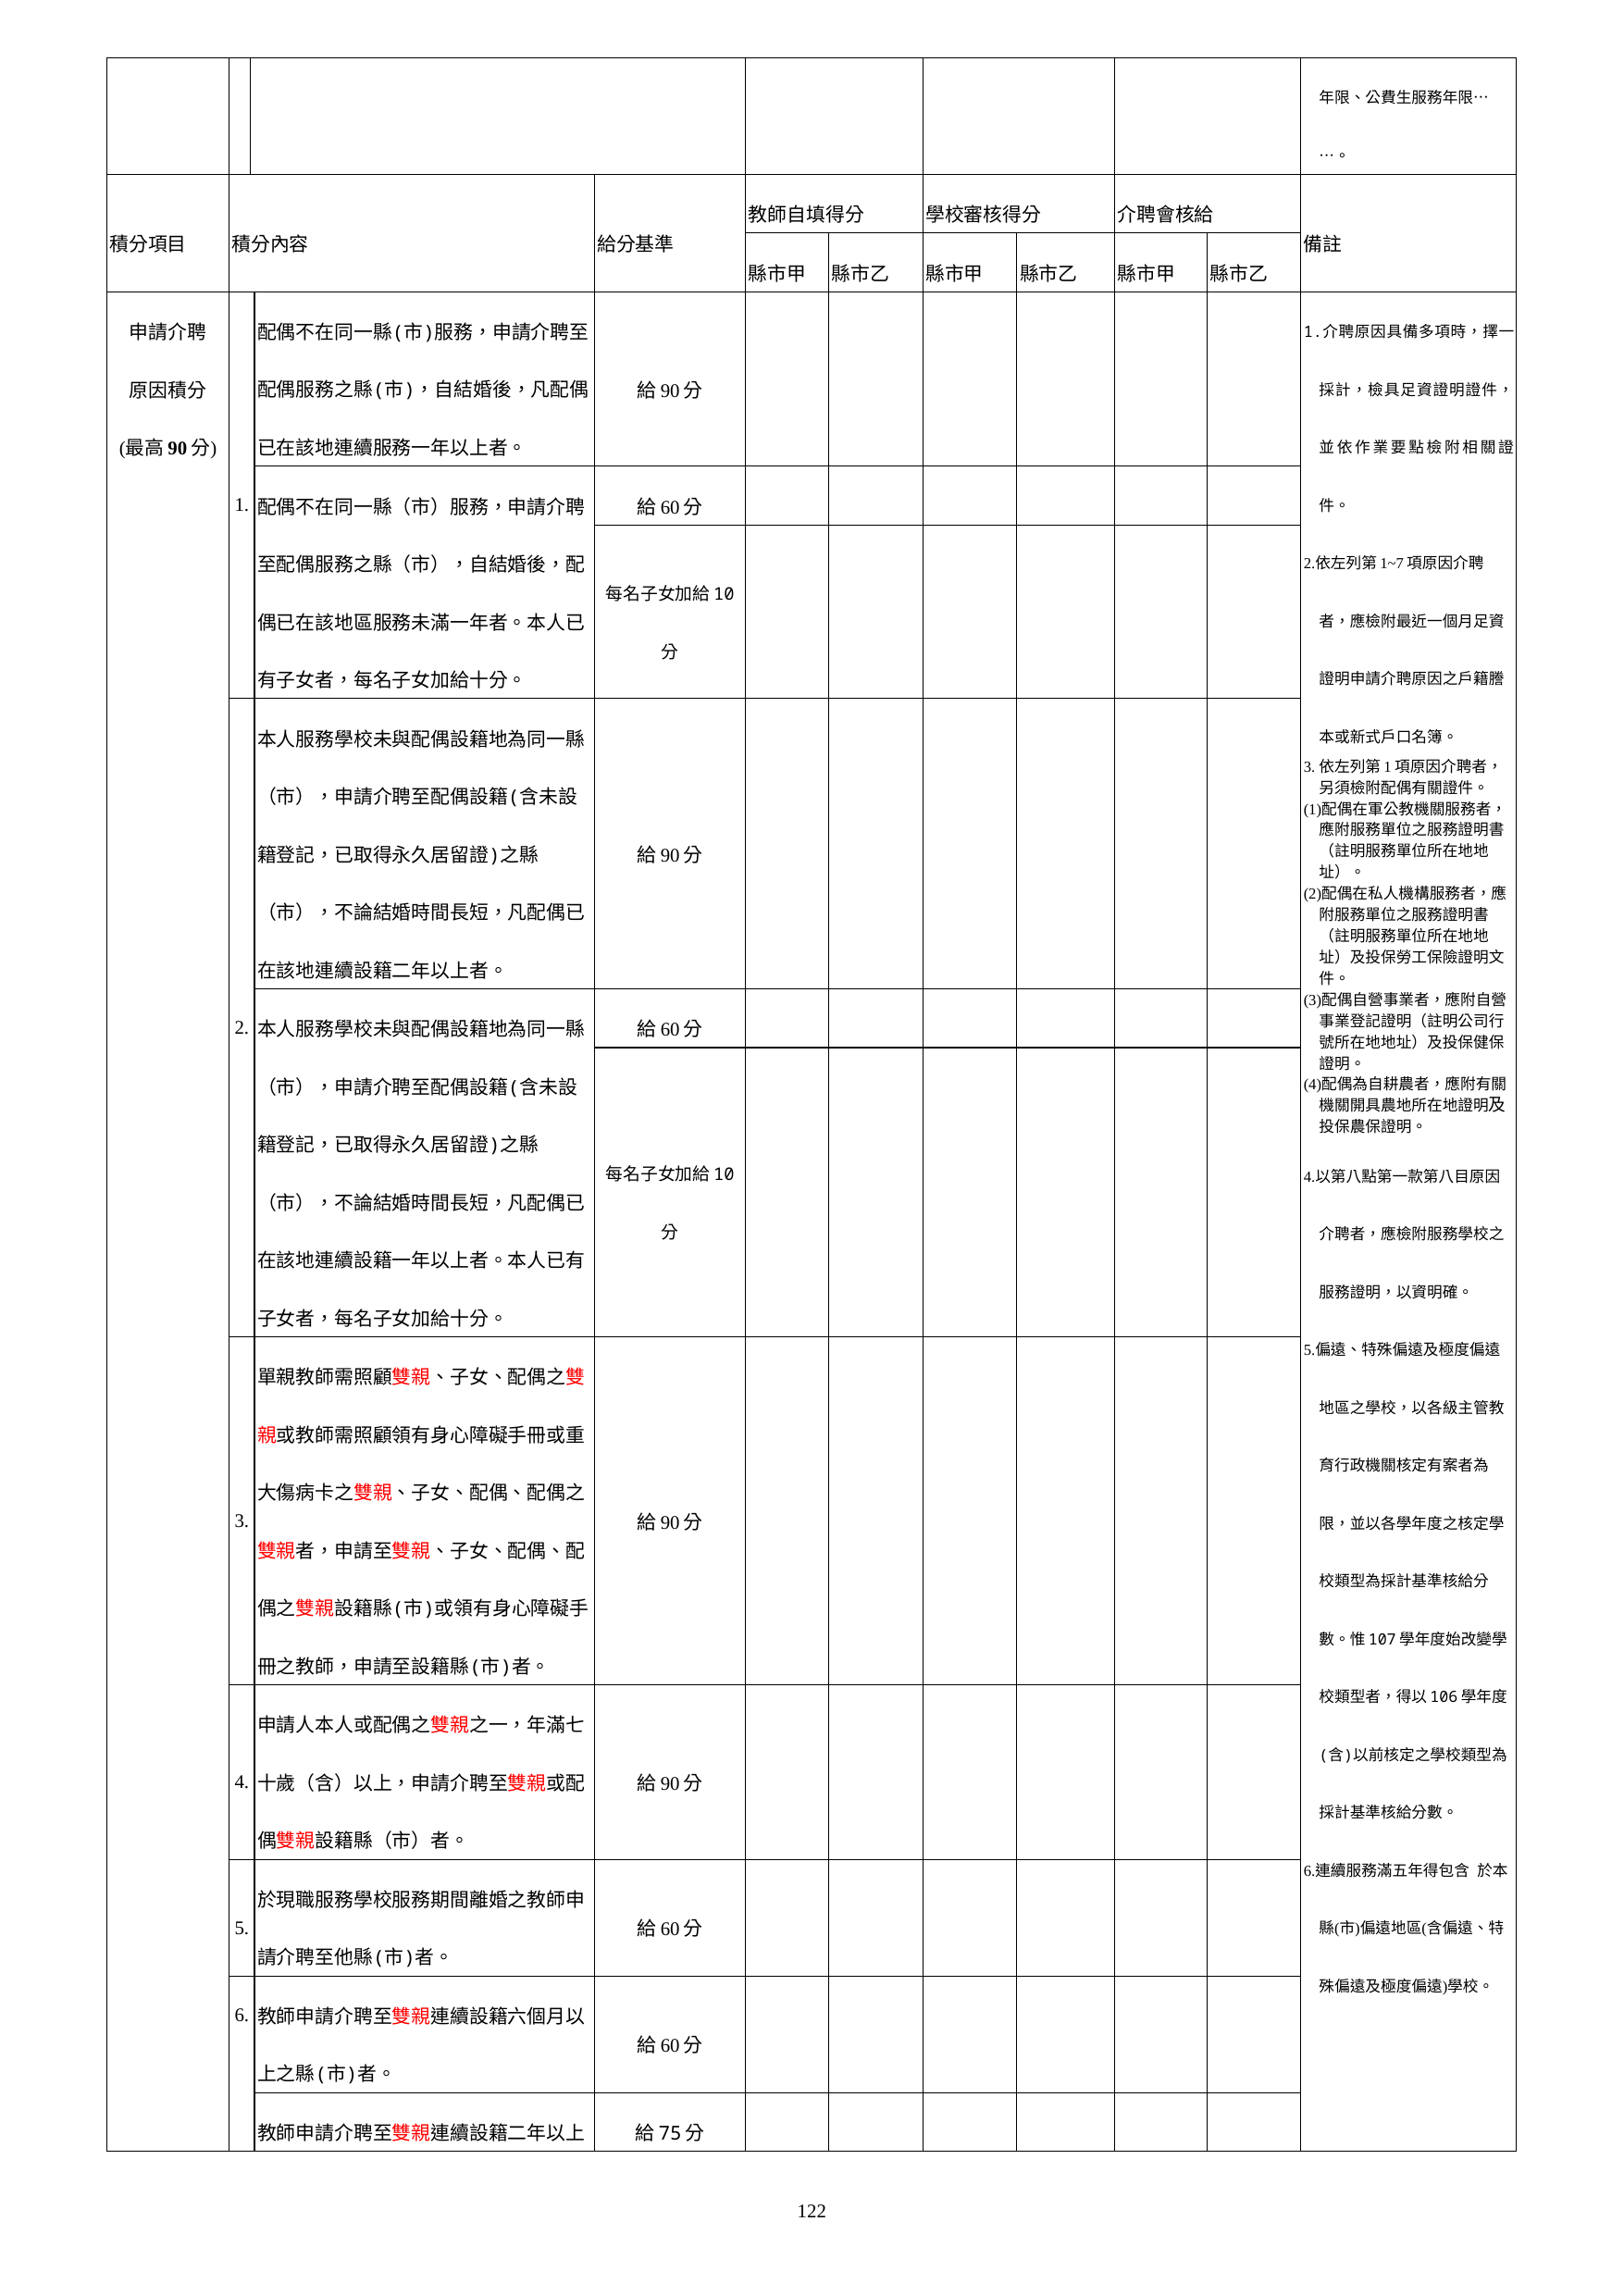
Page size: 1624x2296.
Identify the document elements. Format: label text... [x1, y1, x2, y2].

table_cell [1208, 466, 1300, 525]
table_cell [829, 1049, 923, 1336]
table_cell [1115, 2093, 1207, 2151]
table_cell [1208, 292, 1300, 465]
table_cell [1017, 989, 1114, 1047]
table_cell 縣市乙 [1208, 233, 1300, 292]
table_cell [1208, 2093, 1300, 2151]
table_cell 學校審核得分 [924, 175, 1114, 232]
table_cell [746, 1977, 828, 2092]
table_cell [1115, 1049, 1207, 1336]
table_cell 每名子女加給10分 [595, 526, 745, 698]
table_cell [924, 526, 1016, 698]
table_cell [229, 58, 250, 174]
table_cell 給分基準 [595, 175, 745, 292]
table_cell [829, 526, 923, 698]
table_cell [746, 466, 828, 525]
table_cell 縣市甲 [746, 233, 828, 292]
table_cell 本人服務學校未與配偶設籍地為同一縣（市），申請介聘至配偶設籍(含未設籍登記，已取得永久居留證)之縣（市），不論結婚時間長短，凡配偶已在該地連續設籍一年以上者。本人已有子女者，每名子女加給十分。 [255, 989, 594, 1336]
table_cell 本人服務學校未與配偶設籍地為同一縣（市），申請介聘至配偶設籍(含未設籍登記，已取得永久居留證)之縣（市），不論結婚時間長短，凡配偶已在該地連續設籍二年以上者。 [255, 699, 594, 988]
table_cell [1017, 2093, 1114, 2151]
table_cell 年限、公費生服務年限……。 [1301, 58, 1516, 174]
table_cell [829, 1860, 923, 1975]
table_cell [1208, 1685, 1300, 1858]
table_cell 給60分 [595, 1977, 745, 2092]
table_cell 1.介聘原因具備多項時，擇一採計，檢具足資證明證件，並依作業要點檢附相關證件。 2.依左列第1~7項原因介聘者，應檢附最近一個月足資證明申請介聘原因之戶籍謄本或新式戶口名簿。 3. 依左列第1項原因介聘者，另須檢附配偶有關證件。 (1)配偶在軍公教機關服務者，應附服務單位之服務證明書（註明服務單位所在地地址）。 (2)配偶在私人機構服務者，應附服務單位之服務證明書（註明服務單位所在地地址）及投保勞工保險證明文件。 (3)配偶自營事業者，應附自營事業登記證明（註明公司行號所在地地址）及投保健保證明。 (4)配偶為自耕農者，應附有關機關開具農地所在地證明及投保農保證明。 4.以第八點第一款第八目原因介聘者，應檢附服務學校之服務證明，以資明確。 5.偏遠、特殊偏遠及極度偏遠地區之學校，以各級主管教育行政機關核定有案者為限，並以各學年度之核定學校類型為採計基準核給分數。惟107學年度始改變學校類型者，得以106學年度(含)以前核定之學校類型為採計基準核給分數。 6.連續服務滿五年得包含 於本縣(市)偏遠地區(含偏遠、特殊偏遠及極度偏遠)學校。 [1301, 292, 1516, 2151]
table_cell [1208, 1049, 1300, 1336]
table_cell 給60分 [595, 989, 745, 1047]
table_cell [746, 1049, 828, 1336]
table_cell [746, 292, 828, 465]
table_cell [1115, 1860, 1207, 1975]
table_cell 配偶不在同一縣（市）服務，申請介聘至配偶服務之縣（市），自結婚後，配偶已在該地區服務未滿一年者。本人已有子女者，每名子女加給十分。 [255, 466, 594, 698]
table_cell [251, 58, 745, 174]
table_cell 教師自填得分 [746, 175, 923, 232]
table_cell [829, 699, 923, 988]
table_cell [1017, 1049, 1114, 1336]
table_cell 1. [229, 292, 254, 698]
table_cell 給90分 [595, 1337, 745, 1684]
table_cell [746, 989, 828, 1047]
table_cell 申請人本人或配偶之雙親之一，年滿七十歲（含）以上，申請介聘至雙親或配偶雙親設籍縣（市）者。 [255, 1685, 594, 1858]
table_cell [1208, 526, 1300, 698]
table_cell [1017, 526, 1114, 698]
table_cell [924, 58, 1114, 174]
table_cell [1017, 1337, 1114, 1684]
table_cell 每名子女加給10分 [595, 1049, 745, 1336]
table_cell 給90分 [595, 1685, 745, 1858]
table_cell [107, 58, 229, 174]
table_cell [924, 699, 1016, 988]
table_cell 2. [229, 699, 254, 1336]
table_cell [1017, 1860, 1114, 1975]
table_cell [829, 292, 923, 465]
table_cell [829, 2093, 923, 2151]
table_cell [829, 989, 923, 1047]
table_cell 4. [229, 1685, 254, 1858]
table_cell [746, 58, 923, 174]
table_cell [1208, 1337, 1300, 1684]
table_cell 給90分 [595, 292, 745, 465]
table_cell [746, 2093, 828, 2151]
table_cell [1208, 989, 1300, 1047]
table_cell 給60分 [595, 1860, 745, 1975]
table_cell [924, 1860, 1016, 1975]
table_cell [746, 699, 828, 988]
table_cell [829, 1977, 923, 2092]
table_cell 給90分 [595, 699, 745, 988]
table_cell [924, 1337, 1016, 1684]
table_cell 5. [229, 1860, 254, 1975]
table_cell [1115, 1977, 1207, 2092]
table_cell [1017, 292, 1114, 465]
table_cell [1115, 1685, 1207, 1858]
table_cell [1115, 699, 1207, 988]
table_cell [746, 1685, 828, 1858]
table_cell 申請介聘 原因積分 (最高90分) [107, 292, 229, 2151]
table_cell 介聘會核給 [1115, 175, 1300, 232]
table_cell [1115, 1337, 1207, 1684]
table_cell [1017, 1685, 1114, 1858]
table_cell 縣市乙 [829, 233, 923, 292]
table_cell 縣市甲 [924, 233, 1016, 292]
table_cell [829, 1685, 923, 1858]
table_cell [1017, 699, 1114, 988]
table_cell [924, 1685, 1016, 1858]
table_cell 配偶不在同一縣(市)服務，申請介聘至配偶服務之縣(市)，自結婚後，凡配偶已在該地連續服務一年以上者。 [255, 292, 594, 465]
table_cell 給60分 [595, 466, 745, 525]
table_cell 於現職服務學校服務期間離婚之教師申請介聘至他縣(市)者。 [255, 1860, 594, 1975]
table_cell [746, 526, 828, 698]
table_cell 縣市乙 [1017, 233, 1114, 292]
table_cell [1115, 58, 1300, 174]
table_cell 教師申請介聘至雙親連續設籍六個月以上之縣(市)者。 [255, 1977, 594, 2092]
table_cell 備註 [1301, 175, 1516, 292]
table_cell [746, 1860, 828, 1975]
table_cell [1115, 526, 1207, 698]
table_cell 給75分 [595, 2093, 745, 2151]
table_cell [829, 1337, 923, 1684]
table_cell [1115, 989, 1207, 1047]
table_cell [1208, 1977, 1300, 2092]
table_cell 積分項目 [107, 175, 229, 292]
table_cell [829, 466, 923, 525]
table_cell [924, 1049, 1016, 1336]
table_cell [1208, 1860, 1300, 1975]
table_cell [924, 989, 1016, 1047]
table_cell 6. [229, 1977, 254, 2151]
table_cell [924, 466, 1016, 525]
table_cell [1017, 1977, 1114, 2092]
table_cell [1208, 699, 1300, 988]
table_cell [924, 1977, 1016, 2092]
table_cell [1115, 292, 1207, 465]
table_cell [924, 292, 1016, 465]
table_cell [1017, 466, 1114, 525]
table_cell 3. [229, 1337, 254, 1684]
table_cell 單親教師需照顧雙親、子女、配偶之雙親或教師需照顧領有身心障礙手冊或重大傷病卡之雙親、子女、配偶、配偶之雙親者，申請至雙親、子女、配偶、配偶之雙親設籍縣(市)或領有身心障礙手冊之教師，申請至設籍縣(市)者。 [255, 1337, 594, 1684]
table_cell [1115, 466, 1207, 525]
table_cell [924, 2093, 1016, 2151]
table_cell [746, 1337, 828, 1684]
table_cell 教師申請介聘至雙親連續設籍二年以上 [255, 2093, 594, 2151]
table_cell 縣市甲 [1115, 233, 1207, 292]
table_cell 積分內容 [229, 175, 594, 292]
